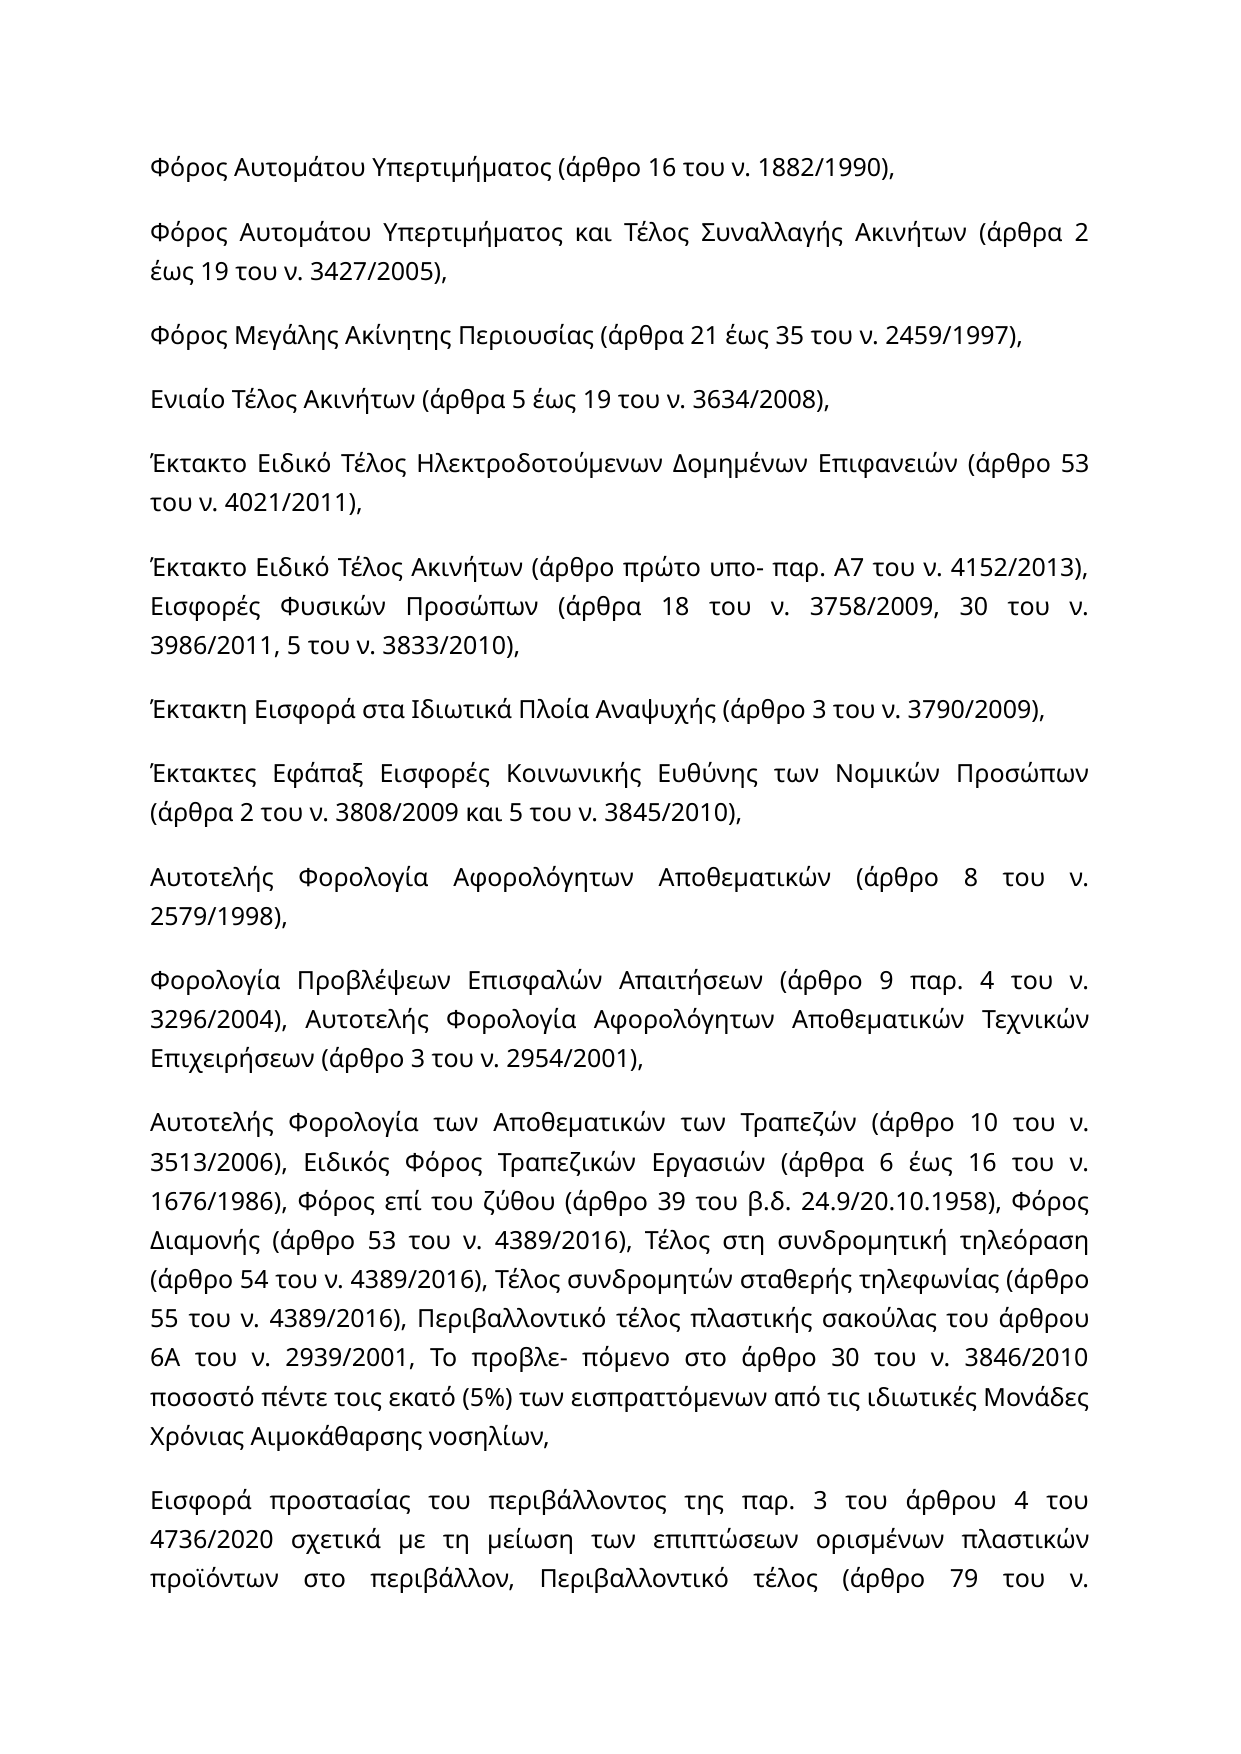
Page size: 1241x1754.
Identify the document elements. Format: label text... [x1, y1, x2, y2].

text Έκτακτο Ειδικό Τέλος Ηλεκτροδοτούμενων Δομημένων Επιφανειών (άρθρο 53 του ν. 4021/2011), [150, 446, 1090, 519]
text Φορολογία Προβλέψεων Επισφαλών Απαιτήσεων (άρθρο 9 παρ. 4 του ν. 3296/2004), Αυτοτελής Φορολογία Αφορολόγητων Αποθεματικών Τεχνικών Επιχειρήσεων (άρθρο 3 του ν. 2954/2001), [150, 962, 1090, 1075]
text Αυτοτελής Φορολογία Αφορολόγητων Αποθεματικών (άρθρο 8 του ν. 2579/1998), [150, 859, 1090, 932]
text Αυτοτελής Φορολογία των Αποθεματικών των Τραπεζών (άρθρο 10 του ν. 3513/2006), Ειδικός Φόρος Τραπεζικών Εργασιών (άρθρα 6 έως 16 του ν. 1676/1986), Φόρος επί του ζύθου (άρθρο 39 του β.δ. 24.9/20.10.1958), Φόρος Διαμονής (άρθρο 53 του ν. 4389/2016), Τέλος στη συνδρομητική τηλεόραση (άρθρο 54 του ν. 4389/2016), Τέλος συνδρομητών σταθερής τηλεφωνίας (άρθρο 55 του ν. 4389/2016), Περιβαλλοντικό τέλος πλαστικής σακούλας του άρθρου 6Α του ν. 2939/2001, Το προβλε- πόμενο στο άρθρο 30 του ν. 3846/2010 ποσοστό πέντε τοις εκατό (5%) των εισπραττόμενων από τις ιδιωτικές Μονάδες Χρόνιας Αιμοκάθαρσης νοσηλίων, [150, 1105, 1090, 1452]
text Έκτακτο Ειδικό Τέλος Ακινήτων (άρθρο πρώτο υπο- παρ. Α7 του ν. 4152/2013), Εισφορές Φυσικών Προσώπων (άρθρα 18 του ν. 3758/2009, 30 του ν. 3986/2011, 5 του ν. 3833/2010), [150, 549, 1090, 662]
text Ενιαίο Τέλος Ακινήτων (άρθρα 5 έως 19 του ν. 3634/2008), [150, 382, 1090, 416]
text Έκτακτες Εφάπαξ Εισφορές Κοινωνικής Ευθύνης των Νομικών Προσώπων (άρθρα 2 του ν. 3808/2009 και 5 του ν. 3845/2010), [150, 756, 1090, 829]
text Φόρος Μεγάλης Ακίνητης Περιουσίας (άρθρα 21 έως 35 του ν. 2459/1997), [150, 317, 1090, 352]
text Φόρος Αυτομάτου Υπερτιμήματος και Τέλος Συναλλαγής Ακινήτων (άρθρα 2 έως 19 του ν. 3427/2005), [150, 214, 1090, 287]
text Έκτακτη Εισφορά στα Ιδιωτικά Πλοία Αναψυχής (άρθρο 3 του ν. 3790/2009), [150, 692, 1090, 726]
text Εισφορά προστασίας του περιβάλλοντος της παρ. 3 του άρθρου 4 του 4736/2020 σχετικά με τη μείωση των επιπτώσεων ορισμένων πλαστικών προϊόντων στο περιβάλλον, Περιβαλλοντικό τέλος (άρθρο 79 του ν. [150, 1482, 1090, 1595]
text Φόρος Αυτομάτου Υπερτιμήματος (άρθρο 16 του ν. 1882/1990), [150, 150, 1090, 184]
